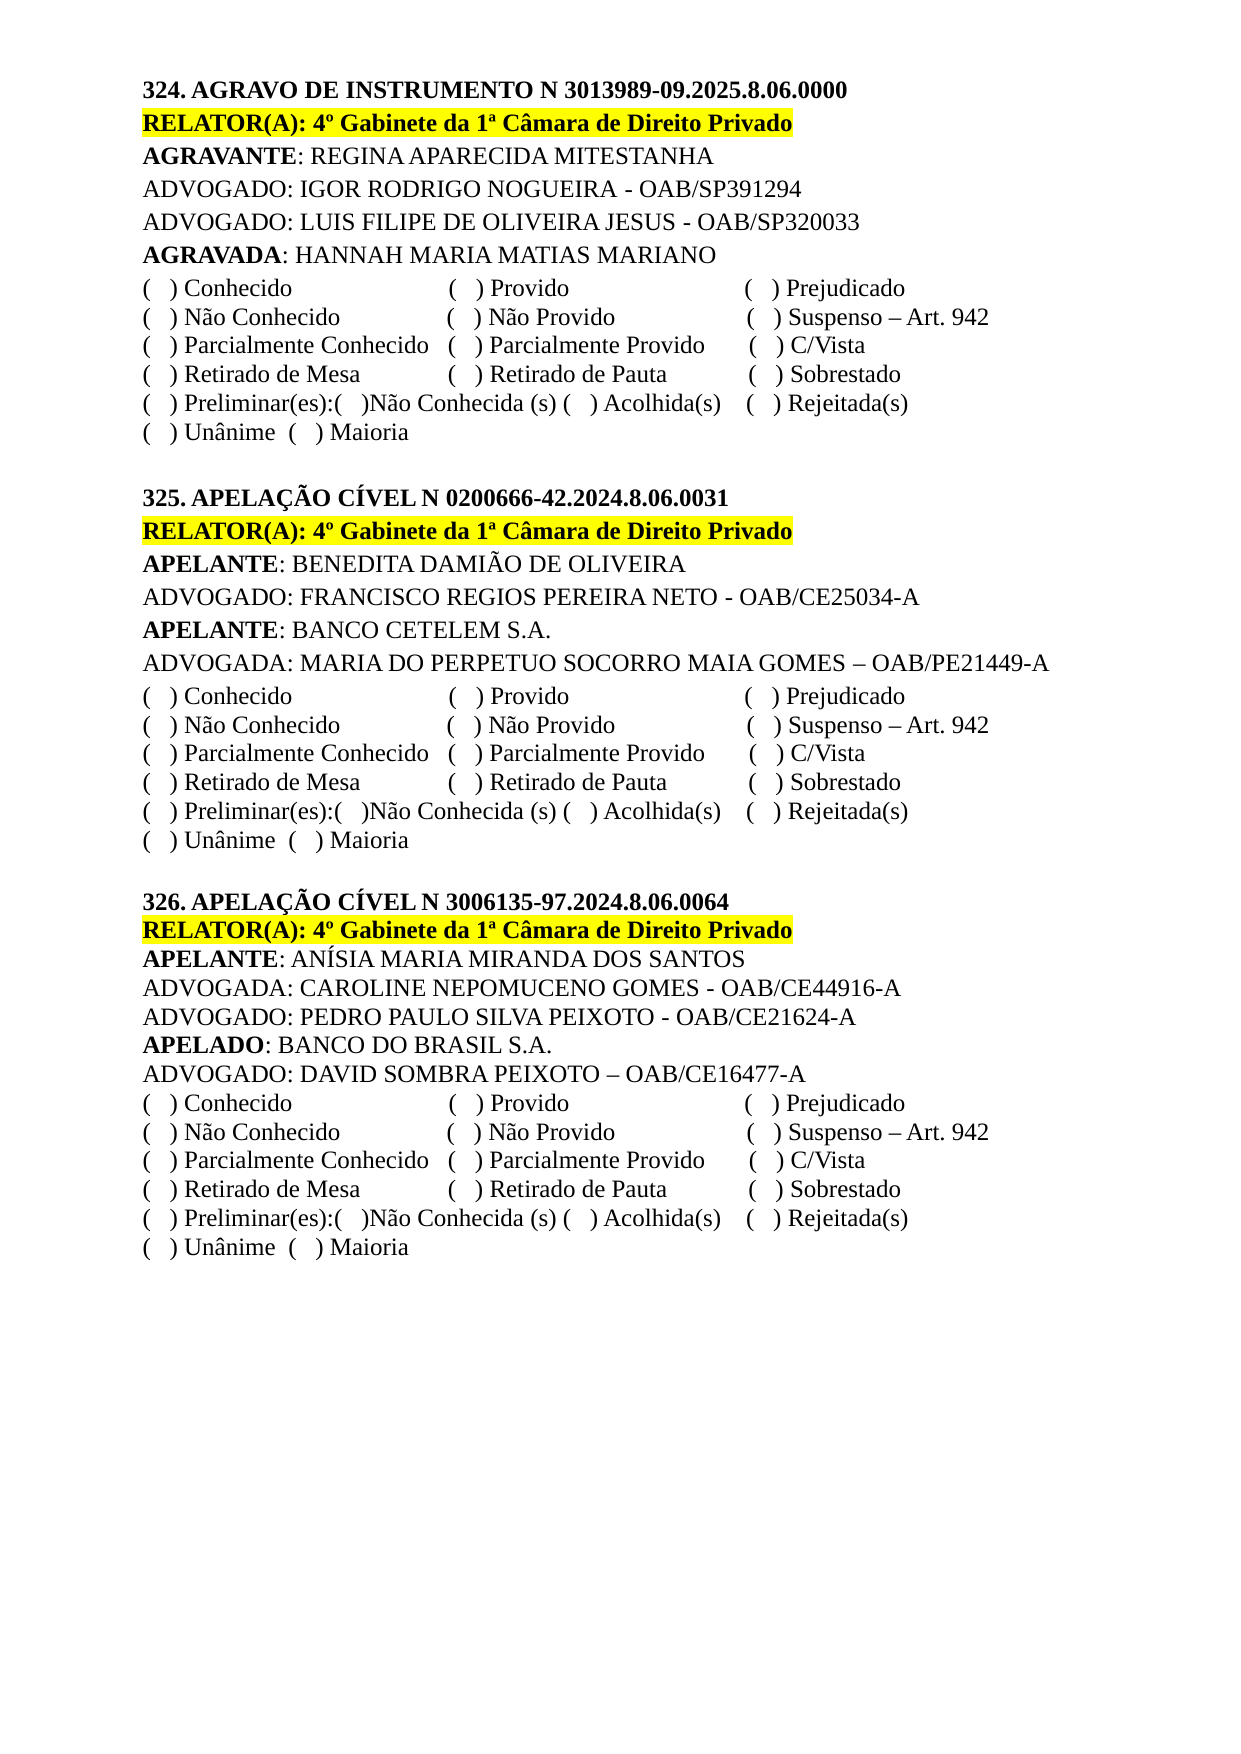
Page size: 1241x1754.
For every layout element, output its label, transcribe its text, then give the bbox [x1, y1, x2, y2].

text ( ) Não Conhecido ( ) Não Provido ( ) Suspenso – Art. 942 [142, 302, 1158, 331]
text ( ) Retirado de Mesa ( ) Retirado de Pauta ( ) Sobrestado [142, 1174, 1158, 1203]
text ( ) Não Conhecido ( ) Não Provido ( ) Suspenso – Art. 942 [142, 710, 1158, 738]
text ( ) Preliminar(es):( )Não Conhecida (s) ( ) Acolhida(s) ( ) Rejeitada(s) [142, 388, 1158, 417]
text ( ) Parcialmente Conhecido ( ) Parcialmente Provido ( ) C/Vista [142, 1145, 1158, 1174]
text ( ) Unânime ( ) Maioria 325. APELAÇÃO CÍVEL N 0200666-42.2024.8.06.0031 RELATOR(A): 4º Gabinete da 1ª Câmara de Direito Privado APELANTE: BENEDITA DAMIÃO DE OLIVEIRA ADVOGADO: FRANCISCO REGIOS PEREIRA NETO - OAB/CE25034-A APELANTE: BANCO CETELEM S.A. ADVOGADA: MARIA DO PERPETUO SOCORRO MAIA GOMES – OAB/PE21449-A [142, 417, 1141, 677]
text ( ) Conhecido ( ) Provido ( ) Prejudicado [142, 681, 1141, 710]
text ( ) Parcialmente Conhecido ( ) Parcialmente Provido ( ) C/Vista [142, 331, 1158, 359]
text ( ) Retirado de Mesa ( ) Retirado de Pauta ( ) Sobrestado [142, 359, 1158, 388]
text ( ) Preliminar(es):( )Não Conhecida (s) ( ) Acolhida(s) ( ) Rejeitada(s) [142, 1203, 1158, 1232]
text 326. APELAÇÃO CÍVEL N 3006135-97.2024.8.06.0064 RELATOR(A): 4º Gabinete da 1ª Câmara de Direito Privado APELANTE: ANÍSIA MARIA MIRANDA DOS SANTOS ADVOGADA: CAROLINE NEPOMUCENO GOMES - OAB/CE44916-A ADVOGADO: PEDRO PAULO SILVA PEIXOTO - OAB/CE21624-A APELADO: BANCO DO BRASIL S.A. ADVOGADO: DAVID SOMBRA PEIXOTO – OAB/CE16477-A [142, 858, 1141, 1088]
text ( ) Conhecido ( ) Provido ( ) Prejudicado [142, 1088, 1141, 1117]
text 324. AGRAVO DE INSTRUMENTO N 3013989-09.2025.8.06.0000 RELATOR(A): 4º Gabinete da 1ª Câmara de Direito Privado AGRAVANTE: REGINA APARECIDA MITESTANHA ADVOGADO: IGOR RODRIGO NOGUEIRA - OAB/SP391294 ADVOGADO: LUIS FILIPE DE OLIVEIRA JESUS - OAB/SP320033 AGRAVADA: HANNAH MARIA MATIAS MARIANO [142, 75, 1141, 269]
text ( ) Não Conhecido ( ) Não Provido ( ) Suspenso – Art. 942 [142, 1117, 1158, 1145]
text ( ) Unânime ( ) Maioria [142, 1232, 1141, 1318]
text ( ) Retirado de Mesa ( ) Retirado de Pauta ( ) Sobrestado [142, 767, 1158, 796]
text ( ) Unânime ( ) Maioria [142, 825, 1141, 853]
text ( ) Conhecido ( ) Provido ( ) Prejudicado [142, 273, 1141, 302]
text ( ) Parcialmente Conhecido ( ) Parcialmente Provido ( ) C/Vista [142, 738, 1158, 767]
text ( ) Preliminar(es):( )Não Conhecida (s) ( ) Acolhida(s) ( ) Rejeitada(s) [142, 796, 1158, 825]
